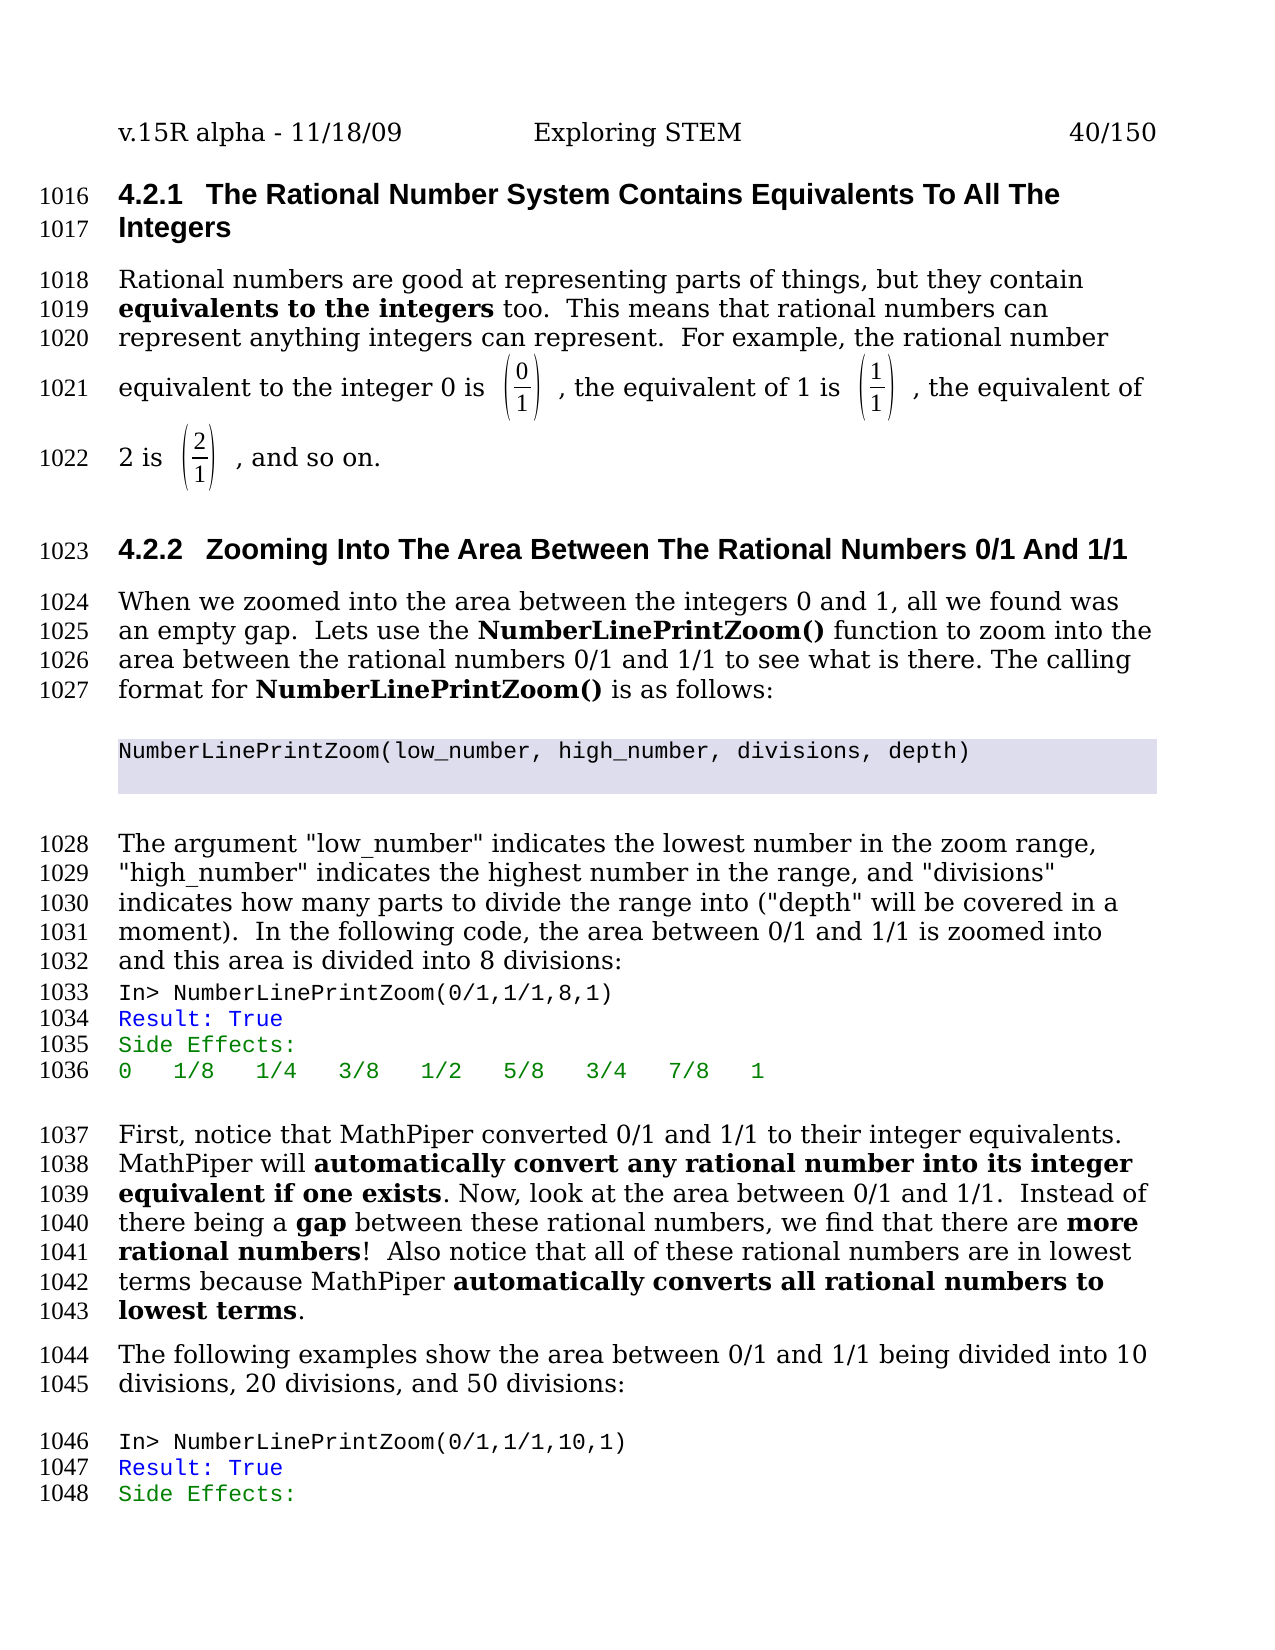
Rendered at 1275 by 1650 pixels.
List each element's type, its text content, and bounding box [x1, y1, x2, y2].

subtitle The Rational Number System Contains Equivalents To All The Integers [118, 177, 1157, 244]
text Rational numbers are good at representing parts of things, but they contain equivalents to the integers too. This means that rational numbers can represent anything integers can represent. For example, the rational number equivalent to the integer 0 is, the equivalent of 1 is, the equivalent of 2 is, and so on. [118, 265, 1157, 493]
text When we zoomed into the area between the integers 0 and 1, all we found was an empty gap. Lets use the NumberLinePrintZoom() function to zoom into the area between the rational numbers 0/1 and 1/1 to see what is there. The calling format for NumberLinePrintZoom() is as follows: [118, 587, 1157, 704]
text 0 1/8 1/4 3/8 1/2 5/8 3/4 7/8 1 [118, 1059, 1157, 1085]
subtitle Zooming Into The Area Between The Rational Numbers 0/1 And 1/1 [118, 532, 1157, 566]
text The argument "low_number" indicates the lowest number in the zoom range, "high_number" indicates the highest number in the range, and "divisions" indicates how many parts to divide the range into ("depth" will be covered in a moment). In the following code, the area between 0/1 and 1/1 is zoomed into and this area is divided into 8 divisions: [118, 829, 1157, 975]
text Side Effects: [118, 1033, 1157, 1059]
text In> NumberLinePrintZoom(0/1,1/1,8,1) [118, 981, 1157, 1007]
text In> NumberLinePrintZoom(0/1,1/1,10,1) [118, 1431, 1157, 1457]
table_header NumberLinePrintZoom(low_number, high_number, divisions, depth) [118, 739, 1157, 794]
text First, notice that MathPiper converted 0/1 and 1/1 to their integer equivalents. MathPiper will automatically convert any rational number into its integer equivalent if one exists. Now, look at the area between 0/1 and 1/1. Instead of there being a gap between these rational numbers, we find that there are more rational numbers! Also notice that all of these rational numbers are in lowest terms because MathPiper automatically converts all rational numbers to lowest terms. [118, 1120, 1157, 1325]
text Result: True [118, 1007, 1157, 1033]
text The following examples show the area between 0/1 and 1/1 being divided into 10 divisions, 20 divisions, and 50 divisions: [118, 1340, 1157, 1399]
text Result: True [118, 1457, 1157, 1483]
text Side Effects: [118, 1483, 1157, 1508]
